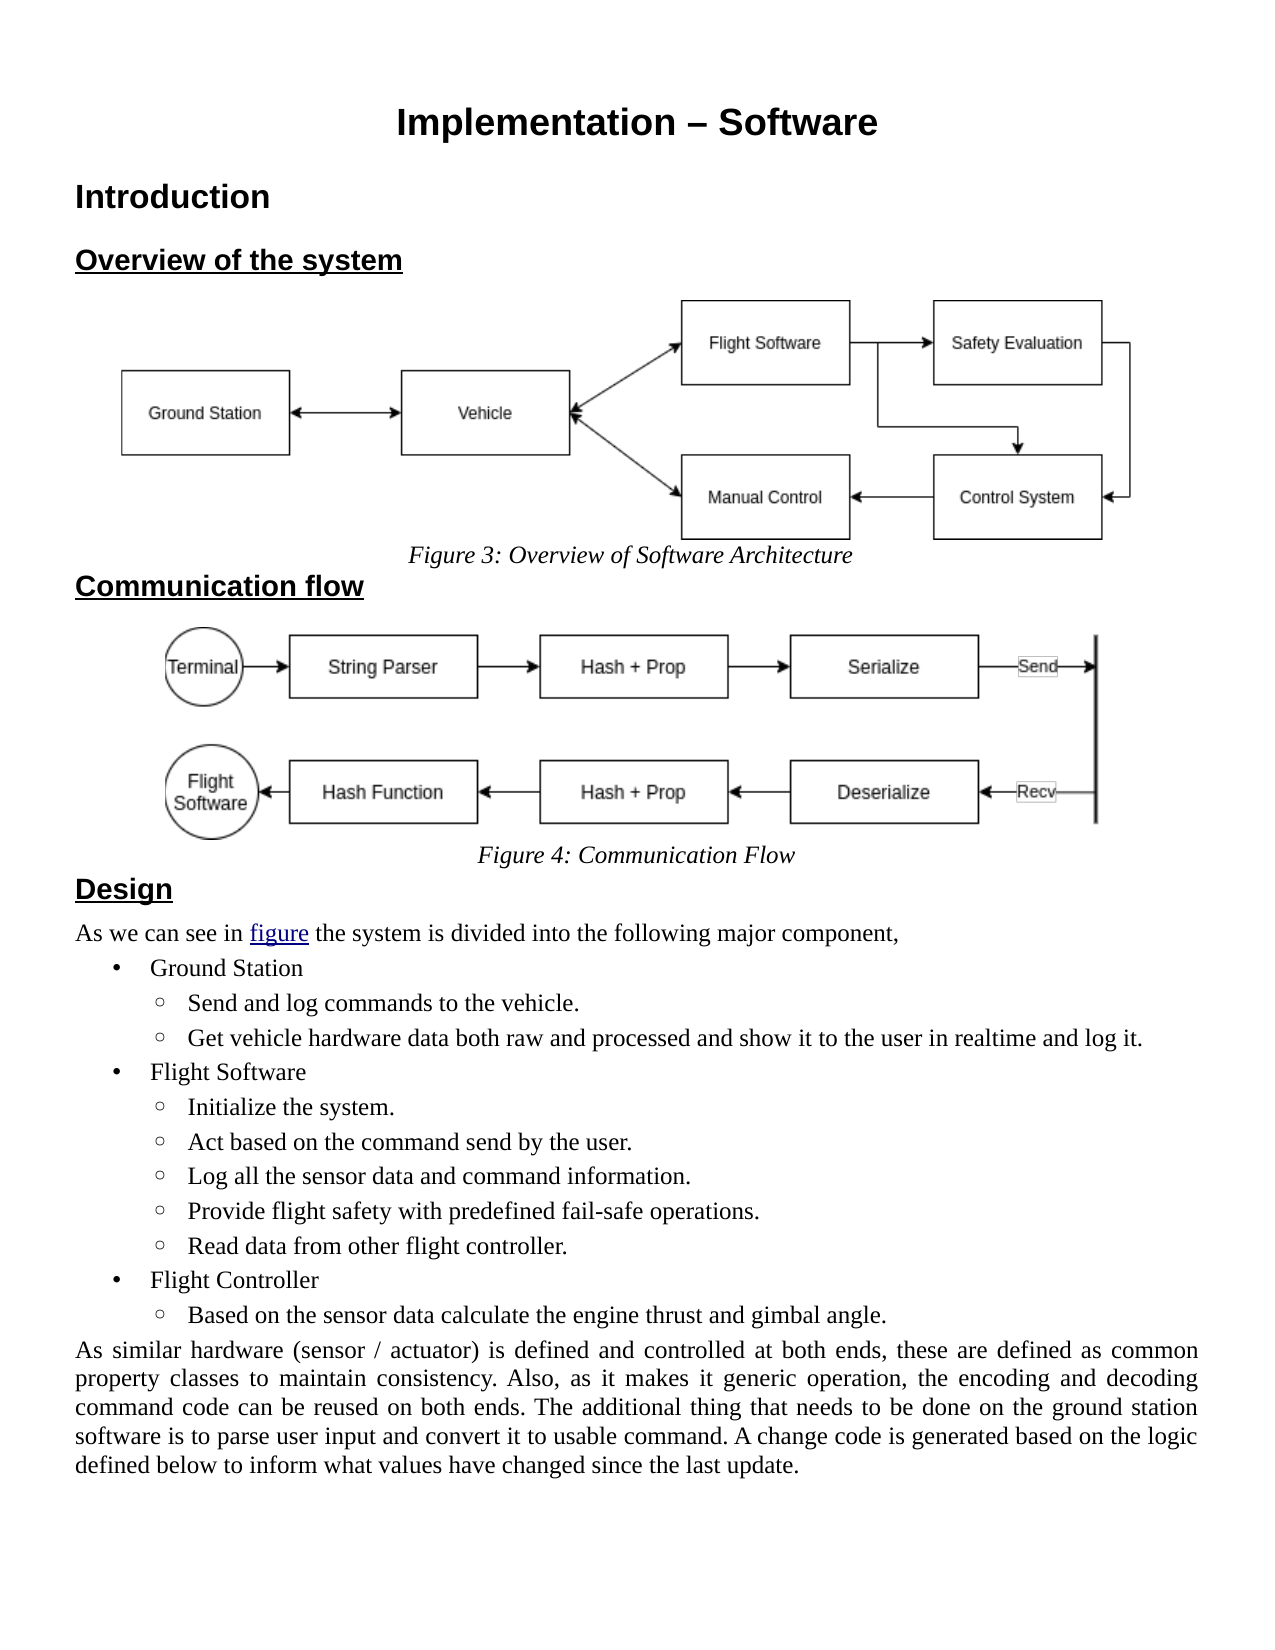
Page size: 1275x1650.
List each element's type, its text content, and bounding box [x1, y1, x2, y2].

text Figure 3: Overview of Software Architecture [121, 540, 1142, 569]
list Act based on the command send by the user. [150, 1127, 1200, 1155]
list Get vehicle hardware data both raw and processed and show it to the user in realtime and log it. [150, 1023, 1200, 1051]
subtitle Communication flow [75, 546, 1200, 602]
list Flight Software [112, 1057, 1200, 1086]
subtitle Introduction [75, 177, 1200, 216]
list Read data from other flight controller. [150, 1231, 1200, 1259]
list Ground Station [112, 953, 1200, 982]
picture [121, 300, 1142, 540]
text As similar hardware (sensor / actuator) is defined and controlled at both ends, these are defined as common property classes to maintain consistency. Also, as it makes it generic operation, the encoding and decoding command code can be reused on both ends. The additional thing that needs to be done on the ground station software is to parse user input and convert it to usable command. A change code is generated based on the logic defined below to inform what values have changed since the last update. [75, 1335, 1200, 1478]
text Figure 4: Communication Flow [165, 840, 1110, 869]
subtitle Overview of the system [75, 243, 1200, 276]
text As we can see in figure the system is divided into the following major component, [75, 918, 1200, 947]
list Flight Controller [112, 1265, 1200, 1294]
subtitle Design [75, 872, 1200, 906]
list Send and log commands to the vehicle. [150, 988, 1200, 1017]
list Based on the sensor data calculate the engine thrust and gimbal angle. [150, 1300, 1200, 1329]
list Initialize the system. [150, 1092, 1200, 1121]
subtitle Implementation – Software [75, 100, 1200, 144]
list Provide flight safety with predefined fail-safe operations. [150, 1196, 1200, 1225]
list Log all the sensor data and command information. [150, 1161, 1200, 1190]
picture [165, 627, 1111, 840]
